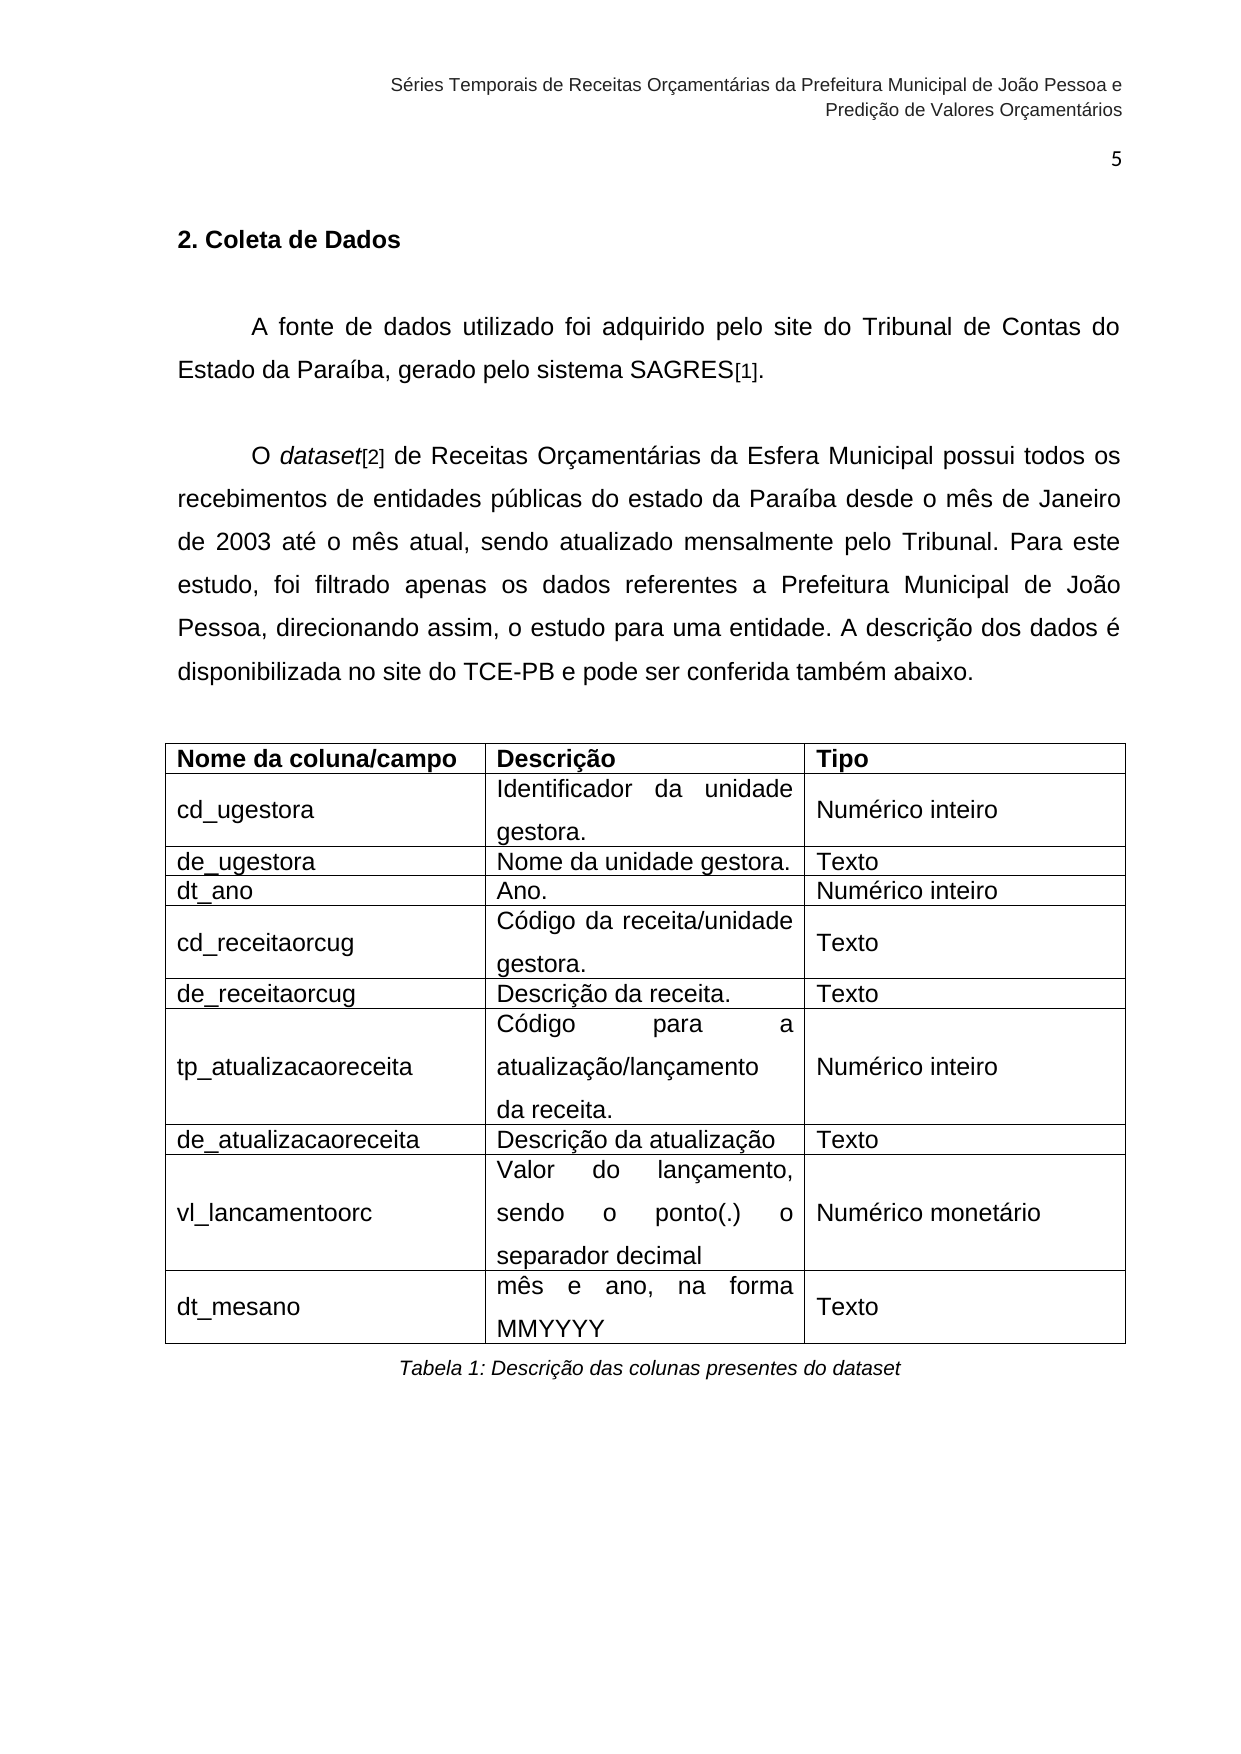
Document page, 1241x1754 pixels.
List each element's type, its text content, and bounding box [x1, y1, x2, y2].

table_cell Texto [805, 1125, 1125, 1154]
text Tabela 1: Descrição das colunas presentes do dataset [177, 1356, 1122, 1380]
table_cell Numérico inteiro [805, 876, 1125, 905]
table_cell Numérico inteiro [805, 774, 1125, 846]
table_cell Ano. [486, 876, 804, 905]
table_cell de_ugestora [166, 847, 485, 875]
table_cell Texto [805, 979, 1125, 1008]
subtitle 2. Coleta de Dados [177, 225, 1122, 254]
table_cell Código da receita/unidade gestora. [486, 906, 804, 978]
table_cell de_receitaorcug [166, 979, 485, 1008]
table_cell Identificador da unidade gestora. [486, 774, 804, 846]
table_cell dt_mesano [166, 1271, 485, 1343]
table_cell Código para a atualização/lançamento da receita. [486, 1009, 804, 1124]
table_cell cd_receitaorcug [166, 906, 485, 978]
table_cell Numérico monetário [805, 1155, 1125, 1270]
table_cell Nome da unidade gestora. [486, 847, 804, 875]
table_cell cd_ugestora [166, 774, 485, 846]
table_cell Valor do lançamento, sendo o ponto(.) o separador decimal [486, 1155, 804, 1270]
table_cell Texto [805, 906, 1125, 978]
table_cell de_atualizacaoreceita [166, 1125, 485, 1154]
table_header Tipo [805, 744, 1125, 773]
text A fonte de dados utilizado foi adquirido pelo site do Tribunal de Contas do Estado da Paraíba, gerado pelo sistema SAGRES[1]. [177, 312, 1122, 383]
table_cell Descrição da receita. [486, 979, 804, 1008]
text O dataset[2] de Receitas Orçamentárias da Esfera Municipal possui todos os recebimentos de entidades públicas do estado da Paraíba desde o mês de Janeiro de 2003 até o mês atual, sendo atualizado mensalmente pelo Tribunal. Para este estudo, foi filtrado apenas os dados referentes a Prefeitura Municipal de João Pessoa, direcionando assim, o estudo para uma entidade. A descrição dos dados é disponibilizada no site do TCE-PB e pode ser conferida também abaixo. [177, 441, 1122, 685]
table_cell Texto [805, 1271, 1125, 1343]
table_header Descrição [486, 744, 804, 773]
table_cell dt_ano [166, 876, 485, 905]
table_cell tp_atualizacaoreceita [166, 1009, 485, 1124]
table_header Nome da coluna/campo [166, 744, 485, 773]
table_cell Texto [805, 847, 1125, 875]
table_cell mês e ano, na forma MMYYYY [486, 1271, 804, 1343]
table_cell Numérico inteiro [805, 1009, 1125, 1124]
table_cell vl_lancamentoorc [166, 1155, 485, 1270]
table_cell Descrição da atualização [486, 1125, 804, 1154]
